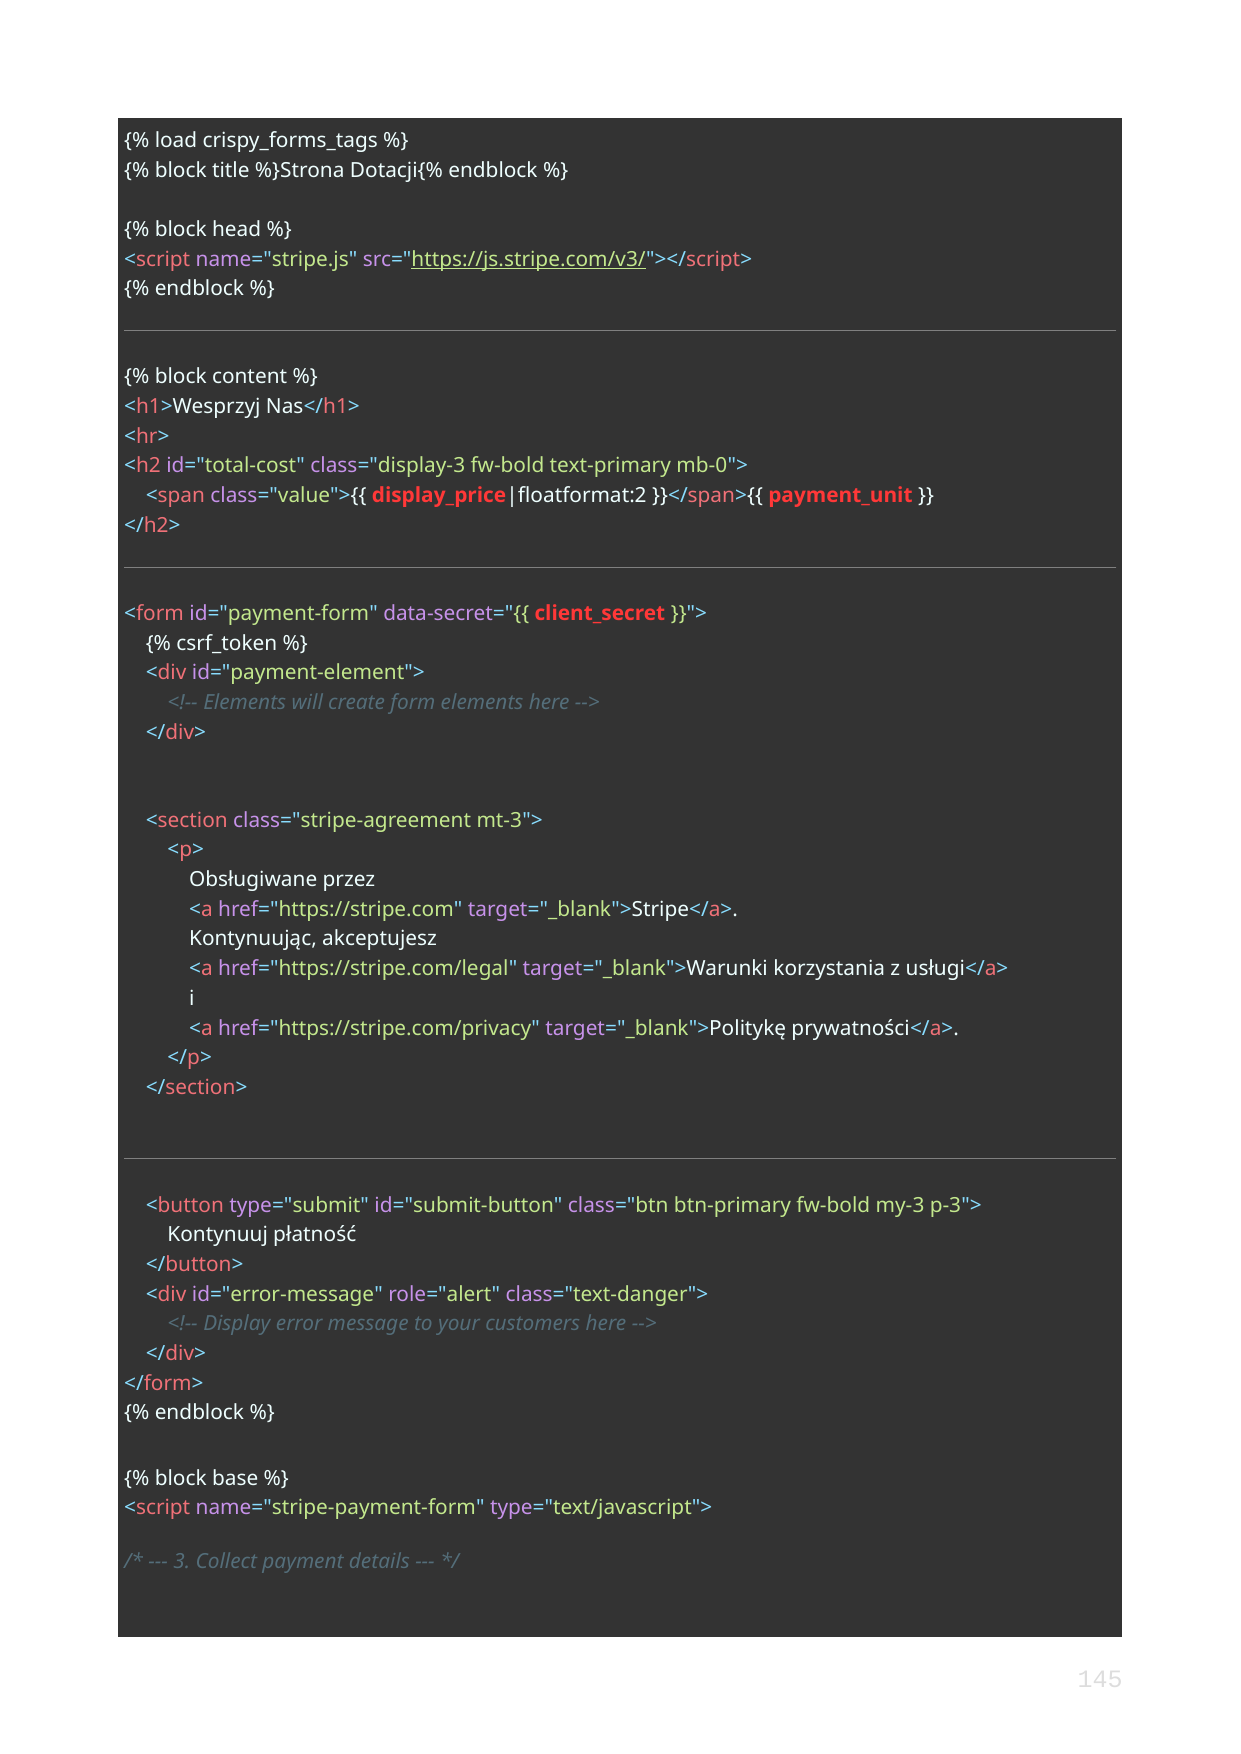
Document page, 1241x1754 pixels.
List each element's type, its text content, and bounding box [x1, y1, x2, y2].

table_header {% block base %} <script name="stripe-payment-form" type="text/javascript"> /* --- 3. Collect payment details --- */ [118, 1432, 1122, 1637]
table_cell {% load crispy_forms_tags %} {% block title %}Strona Dotacji{% endblock %} {% block head %} <script name="stripe.js" src="https://js.stripe.com/v3/"></script> {% endblock %} {% block content %} <h1>Wesprzyj Nas</h1> <hr> <h2 id="total-cost" class="display-3 fw-bold text-primary mb-0"> <span class="value">{{ display_price|floatformat:2 }}</span>{{ payment_unit }} </h2> <form id="payment-form" data-secret="{{ client_secret }}"> {% csrf_token %} <div id="payment-element"> <!-- Elements will create form elements here --> </div> <section class="stripe-agreement mt-3"> <p> Obsługiwane przez <a href="https://stripe.com" target="_blank">Stripe</a>. Kontynuując, akceptujesz <a href="https://stripe.com/legal" target="_blank">Warunki korzystania z usługi</a> i <a href="https://stripe.com/privacy" target="_blank">Politykę prywatności</a>. </p> </section> <button type="submit" id="submit-button" class="btn btn-primary fw-bold my-3 p-3"> Kontynuuj płatność </button> <div id="error-message" role="alert" class="text-danger"> <!-- Display error message to your customers here --> </div> </form> {% endblock %} [118, 118, 1122, 1432]
